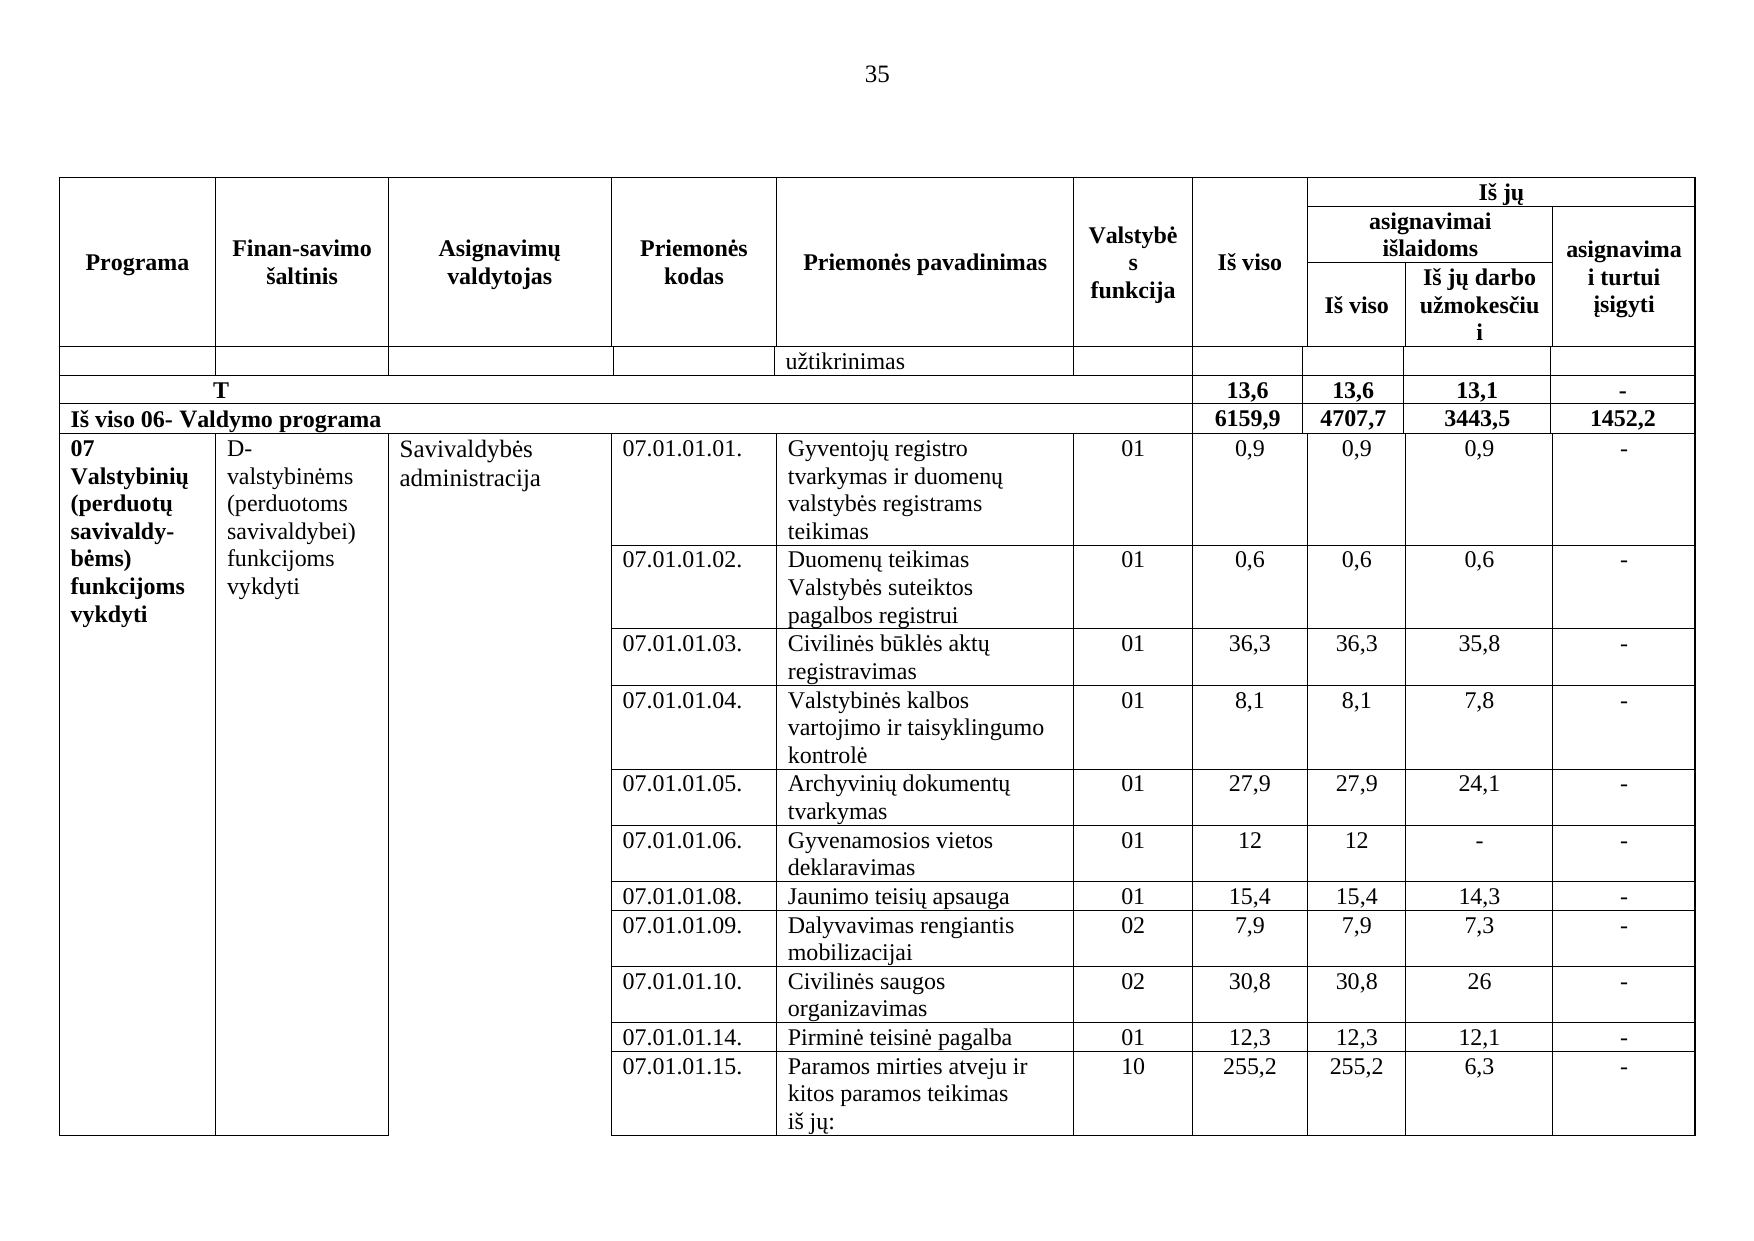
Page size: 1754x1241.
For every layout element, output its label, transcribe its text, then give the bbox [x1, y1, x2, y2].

table_cell 26 [1406, 967, 1552, 1022]
table_cell 07.01.01.05. [612, 770, 776, 825]
table_cell 07.01.01.01. [612, 434, 776, 544]
table_cell 07.01.01.06. [612, 826, 776, 881]
table_cell 4707,7 [1303, 404, 1403, 433]
table_cell [216, 347, 388, 374]
table_cell 07.01.01.14. [612, 1023, 776, 1051]
table_cell T [60, 376, 1192, 403]
table_cell Iš viso 06- Valdymo programa [60, 404, 1192, 433]
table_cell 01 [1074, 770, 1192, 825]
table_cell 02 [1074, 967, 1192, 1022]
table_cell - [1553, 911, 1694, 966]
table_cell 6,3 [1406, 1052, 1552, 1134]
table_cell 7,3 [1406, 911, 1552, 966]
table_cell 07.01.01.15. [612, 1052, 776, 1134]
table_cell 0,6 [1193, 546, 1307, 628]
table_header Valstybės funkcija [1074, 178, 1192, 346]
table_cell D-valstybinėms (perduotoms savivaldybei) funkcijoms vykdyti [216, 434, 388, 1134]
table_cell - [1553, 1023, 1694, 1051]
table_cell - [1553, 546, 1694, 628]
table_cell 7,9 [1193, 911, 1307, 966]
table_cell 01 [1074, 546, 1192, 628]
table_cell Pirminė teisinė pagalba [777, 1023, 1073, 1051]
table_cell - [1553, 770, 1694, 825]
table_cell 15,4 [1308, 882, 1405, 909]
table_cell 0,9 [1406, 434, 1552, 544]
table_cell [1303, 347, 1403, 374]
table_header Iš jų [1308, 178, 1694, 206]
table_cell 255,2 [1193, 1052, 1307, 1134]
table_cell Valstybinės kalbos vartojimo ir taisyklingumo kontrolė [777, 686, 1073, 768]
table_cell 12,3 [1193, 1023, 1307, 1051]
table_cell Savivaldybės administracija [389, 434, 611, 1134]
table_cell - [1551, 347, 1694, 374]
table_cell 15,4 [1193, 882, 1307, 909]
table_cell 12,3 [1308, 1023, 1405, 1051]
table_cell 27,9 [1308, 770, 1405, 825]
table_cell - [1553, 686, 1694, 768]
table_cell Gyvenamosios vietos deklaravimas [777, 826, 1073, 881]
table_cell 35,8 [1406, 629, 1552, 684]
table_cell užtikrinimas [775, 347, 1073, 374]
table_cell 0,6 [1406, 546, 1552, 628]
table_cell 01 [1074, 1023, 1192, 1051]
table_cell 7,9 [1308, 911, 1405, 966]
table_cell 36,3 [1193, 629, 1307, 684]
table_cell 0,9 [1308, 434, 1405, 544]
table_cell 255,2 [1308, 1052, 1405, 1134]
table_cell Iš jų darbo užmokesčiui [1406, 263, 1552, 346]
table_cell - [1553, 629, 1694, 684]
table_cell - [1553, 882, 1694, 909]
table_cell 01 [1074, 686, 1192, 768]
table_cell 6159,9 [1193, 404, 1302, 433]
table_cell 12 [1193, 826, 1307, 881]
table_cell 07.01.01.08. [612, 882, 776, 909]
table_cell 7,8 [1406, 686, 1552, 768]
table_cell 01 [1074, 882, 1192, 909]
table_cell [1074, 347, 1192, 374]
table_cell - [1553, 967, 1694, 1022]
table_cell Civilinės būklės aktų registravimas [777, 629, 1073, 684]
table_cell Paramos mirties atveju ir kitos paramos teikimas iš jų: [777, 1052, 1073, 1134]
table_cell 13,6 [1193, 376, 1302, 403]
table_cell 01 [1074, 434, 1192, 544]
table_cell 02 [1074, 911, 1192, 966]
table_cell 24,1 [1406, 770, 1552, 825]
table_cell 01 [1074, 826, 1192, 881]
table_cell 07.01.01.03. [612, 629, 776, 684]
table_cell 01 [1074, 629, 1192, 684]
table_cell 07.01.01.04. [612, 686, 776, 768]
table_cell 07.01.01.09. [612, 911, 776, 966]
table_header Programa [60, 178, 215, 346]
table_cell 12 [1308, 826, 1405, 881]
table_cell 13,6 [1303, 376, 1403, 403]
table_cell Dalyvavimas rengiantis mobilizacijai [777, 911, 1073, 966]
table_cell 14,3 [1406, 882, 1552, 909]
table_cell Civilinės saugos organizavimas [777, 967, 1073, 1022]
table_header Iš viso [1193, 178, 1307, 346]
table_cell - [1553, 434, 1694, 544]
table_cell 30,8 [1193, 967, 1307, 1022]
table_cell 07.01.01.10. [612, 967, 776, 1022]
table_cell 1452,2 [1551, 404, 1694, 433]
table_cell 8,1 [1193, 686, 1307, 768]
table_cell asignavimai išlaidoms [1308, 207, 1552, 262]
table_header Priemonės kodas [612, 178, 776, 346]
table_cell Archyvinių dokumentų tvarkymas [777, 770, 1073, 825]
table_cell asignavimai turtui įsigyti [1553, 207, 1694, 346]
table_cell [60, 347, 215, 374]
table_cell [1404, 347, 1550, 374]
table_cell 12,1 [1406, 1023, 1552, 1051]
table_cell 30,8 [1308, 967, 1405, 1022]
table_cell 13,1 [1404, 376, 1550, 403]
table_cell [1193, 347, 1302, 374]
table_cell [389, 347, 613, 374]
table_cell 07 Valstybinių (perduotų savivaldy- bėms) funkcijoms vykdyti [60, 434, 215, 1134]
table_cell 36,3 [1308, 629, 1405, 684]
table_cell 07.01.01.02. [612, 546, 776, 628]
table_cell - [1553, 826, 1694, 881]
table_cell Gyventojų registro tvarkymas ir duomenų valstybės registrams teikimas [777, 434, 1073, 544]
table_cell 27,9 [1193, 770, 1307, 825]
table_cell - [1551, 376, 1694, 403]
table_cell - [1553, 1052, 1694, 1134]
table_cell [614, 347, 774, 374]
table_cell - [1406, 826, 1552, 881]
table_cell Jaunimo teisių apsauga [777, 882, 1073, 909]
table_header Priemonės pavadinimas [777, 178, 1073, 346]
table_header Asignavimų valdytojas [389, 178, 611, 346]
table_cell 0,9 [1193, 434, 1307, 544]
table_cell Iš viso [1308, 263, 1405, 346]
table_cell 8,1 [1308, 686, 1405, 768]
table_cell 10 [1074, 1052, 1192, 1134]
table_cell 3443,5 [1404, 404, 1550, 433]
table_header Finan-savimo šaltinis [216, 178, 388, 346]
table_cell Duomenų teikimas Valstybės suteiktos pagalbos registrui [777, 546, 1073, 628]
table_cell 0,6 [1308, 546, 1405, 628]
